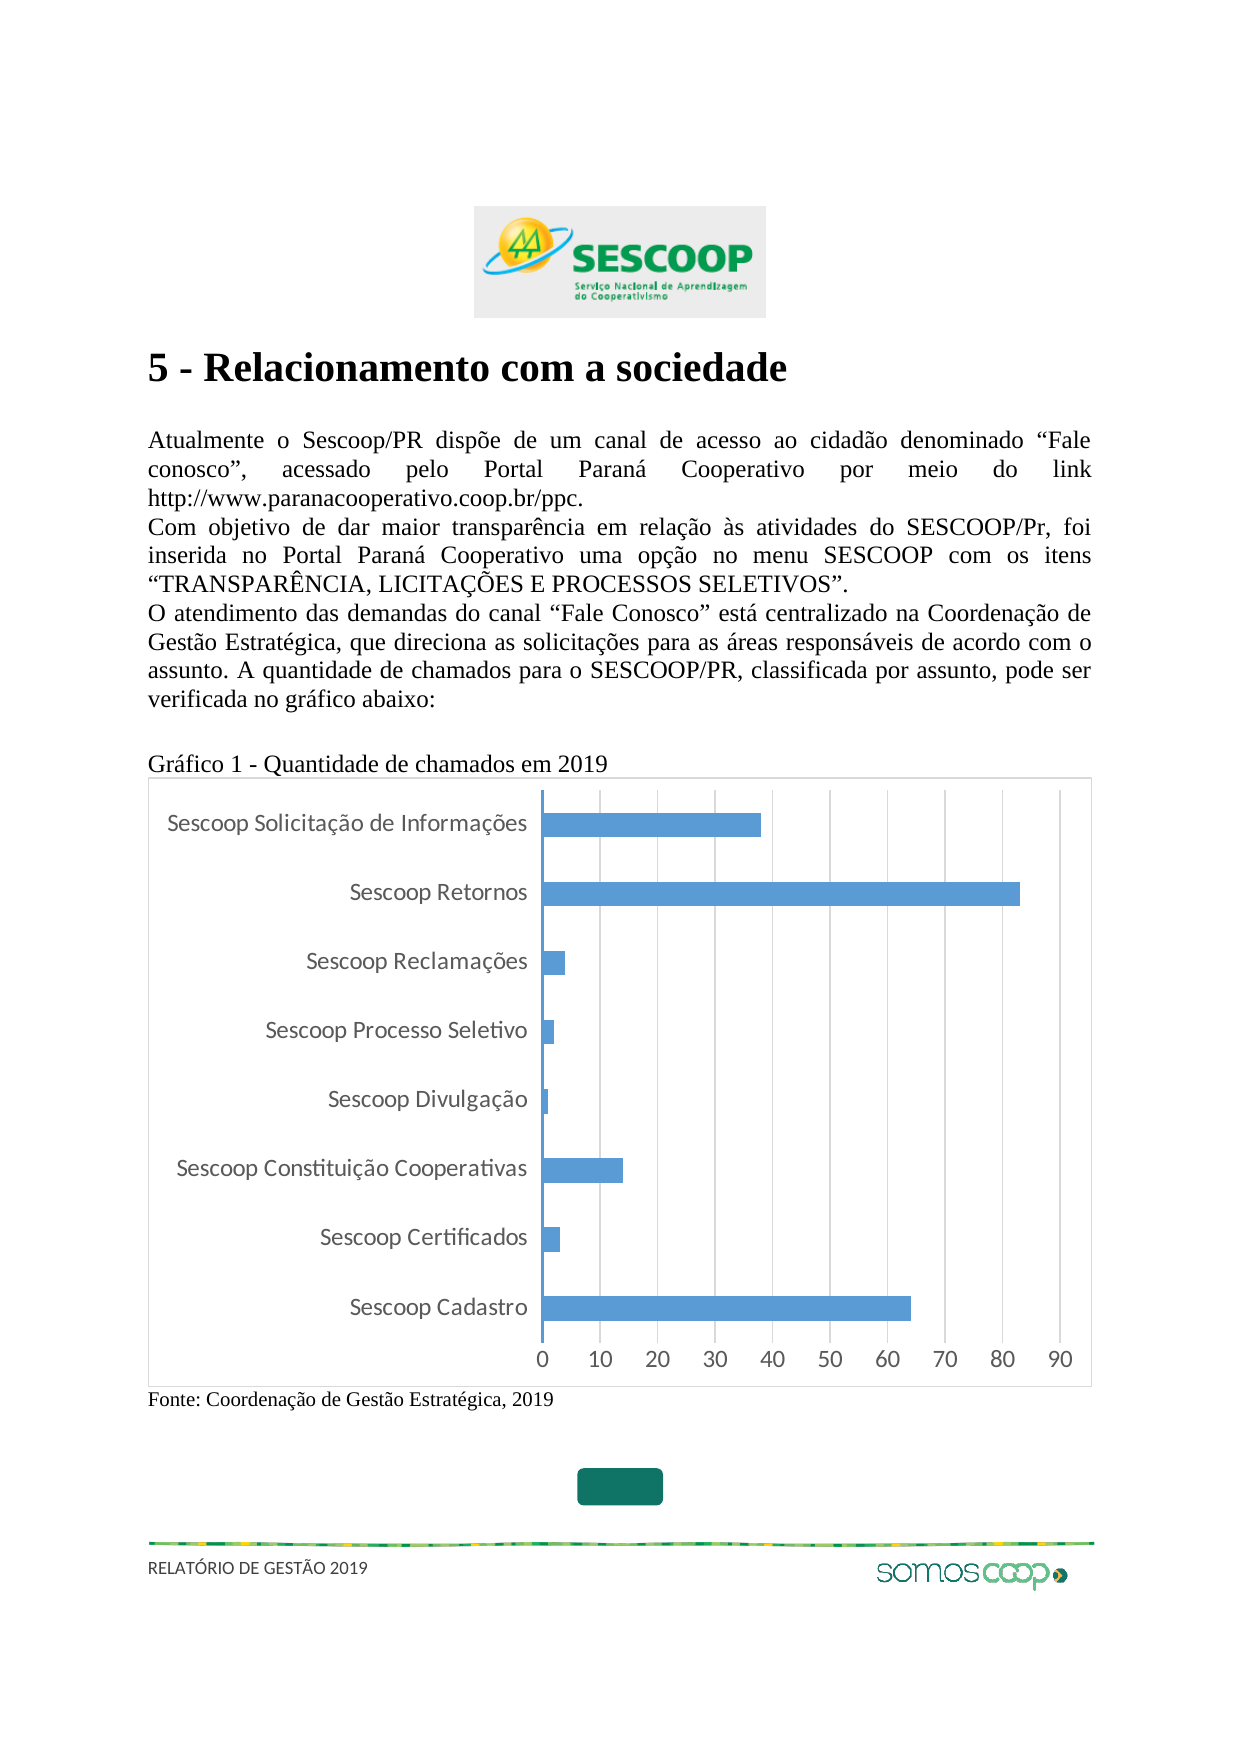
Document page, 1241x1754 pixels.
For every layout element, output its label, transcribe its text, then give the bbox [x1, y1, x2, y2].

subtitle 5 - Relacionamento com a sociedade [148, 343, 1092, 391]
text Fonte: Coordenação de Gestão Estratégica, 2019 [148, 1387, 1092, 1411]
text Atualmente o Sescoop/PR dispõe de um canal de acesso ao cidadão denominado “Fale conosco”, acessado pelo Portal Paraná Cooperativo por meio do link http://www.paranacooperativo.coop.br/ppc. [148, 426, 1092, 512]
text O atendimento das demandas do canal “Fale Conosco” está centralizado na Coordenação de Gestão Estratégica, que direciona as solicitações para as áreas responsáveis de acordo com o assunto. A quantidade de chamados para o SESCOOP/PR, classificada por assunto, pode ser verificada no gráfico abaixo: [148, 598, 1092, 713]
text Com objetivo de dar maior transparência em relação às atividades do SESCOOP/Pr, foi inserida no Portal Paraná Cooperativo uma opção no menu SESCOOP com os itens “TRANSPARÊNCIA, LICITAÇÕES E PROCESSOS SELETIVOS”. [148, 512, 1092, 598]
text Gráfico 1 - Quantidade de chamados em 2019 [148, 749, 1092, 777]
